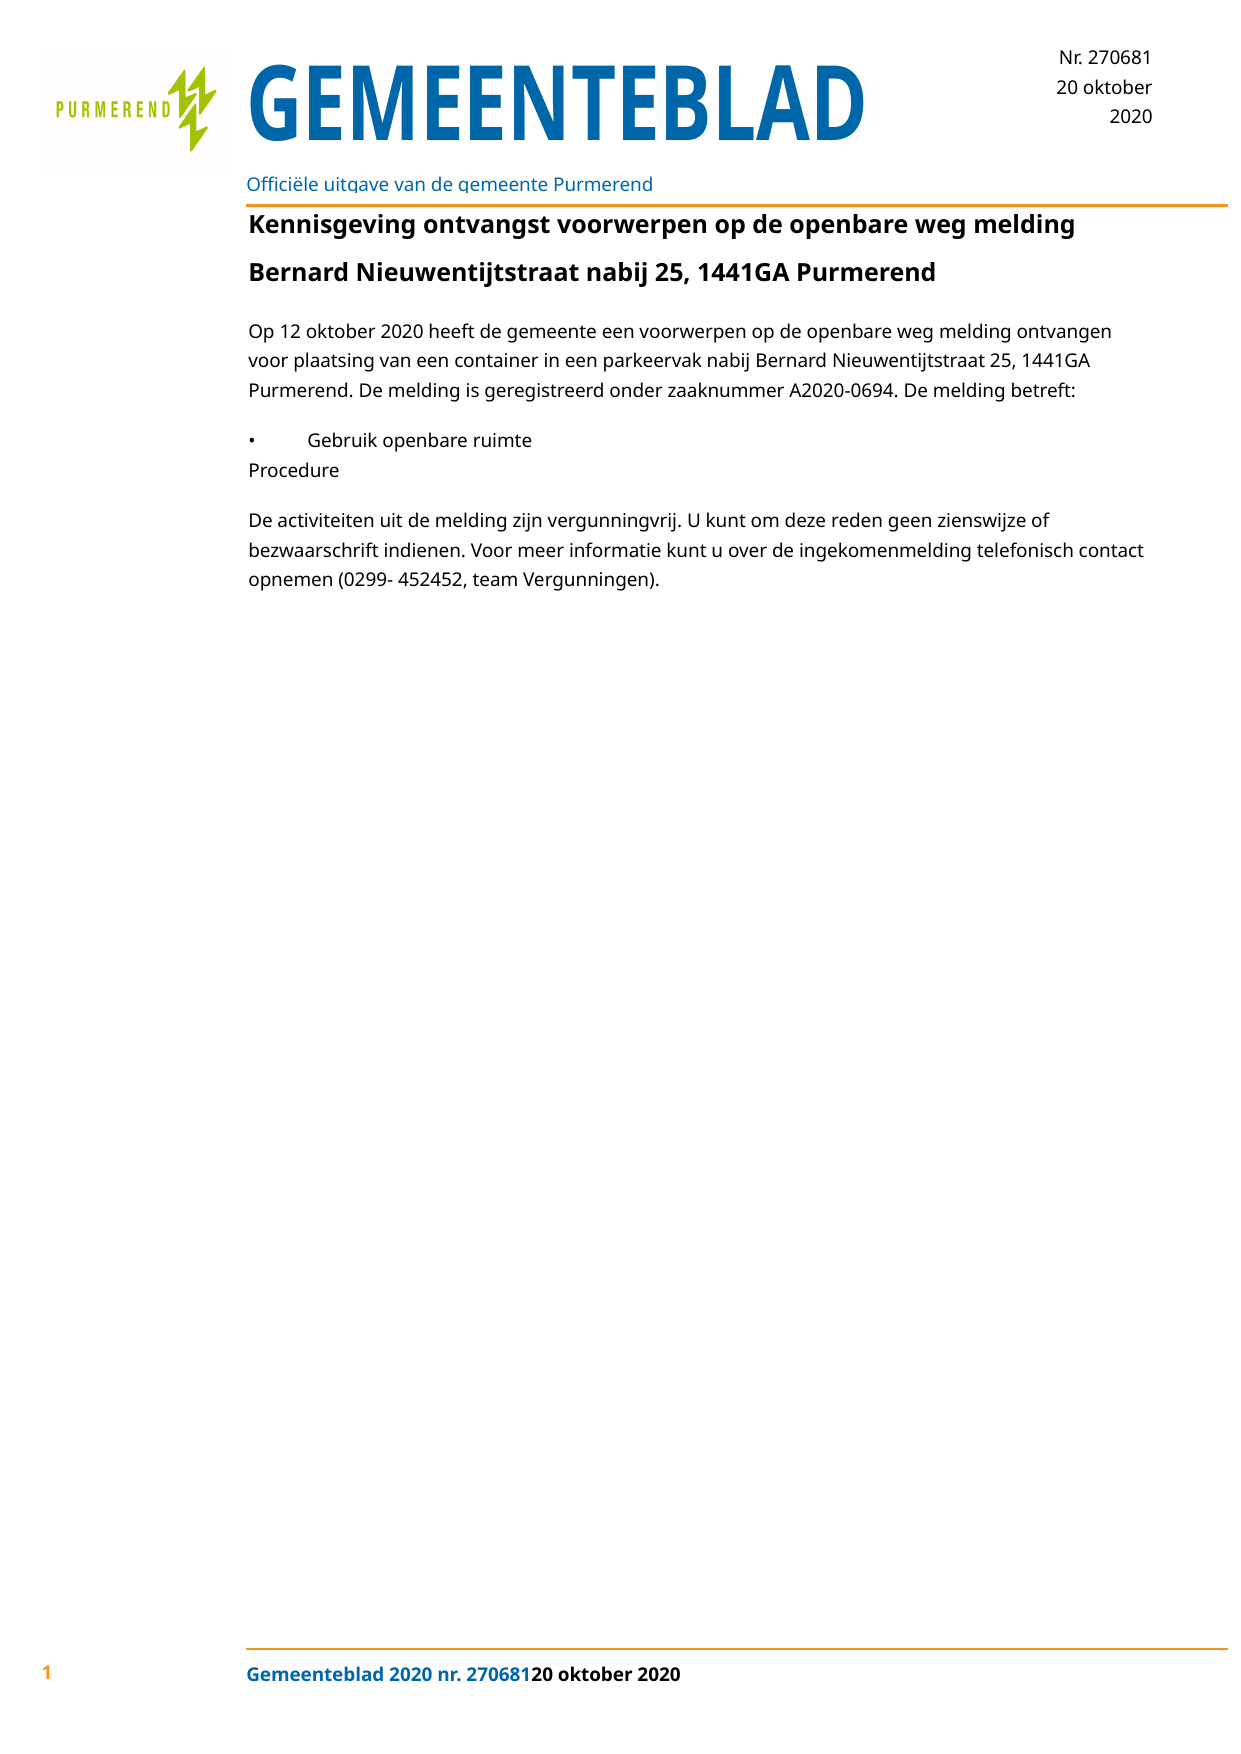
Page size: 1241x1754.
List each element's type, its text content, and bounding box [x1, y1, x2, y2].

text Kennisgeving ontvangst voorwerpen op de openbare weg melding Bernard Nieuwentijtstraat nabij 25, 1441GA Purmerend [248, 207, 1152, 288]
list Gebruik openbare ruimte [248, 427, 1152, 453]
text De activiteiten uit de melding zijn vergunningvrij. U kunt om deze reden geen zienswijze of bezwaarschrift indienen. Voor meer informatie kunt u over de ingekomenmelding telefonisch contact opnemen (0299- 452452, team Vergunningen). [248, 507, 1152, 592]
text Op 12 oktober 2020 heeft de gemeente een voorwerpen op de openbare weg melding ontvangen voor plaatsing van een container in een parkeervak nabij Bernard Nieuwentijtstraat 25, 1441GA Purmerend. De melding is geregistreerd onder zaaknummer A2020-0694. De melding betreft: [248, 318, 1152, 403]
picture [41, 47, 231, 172]
text Procedure [248, 457, 1152, 483]
